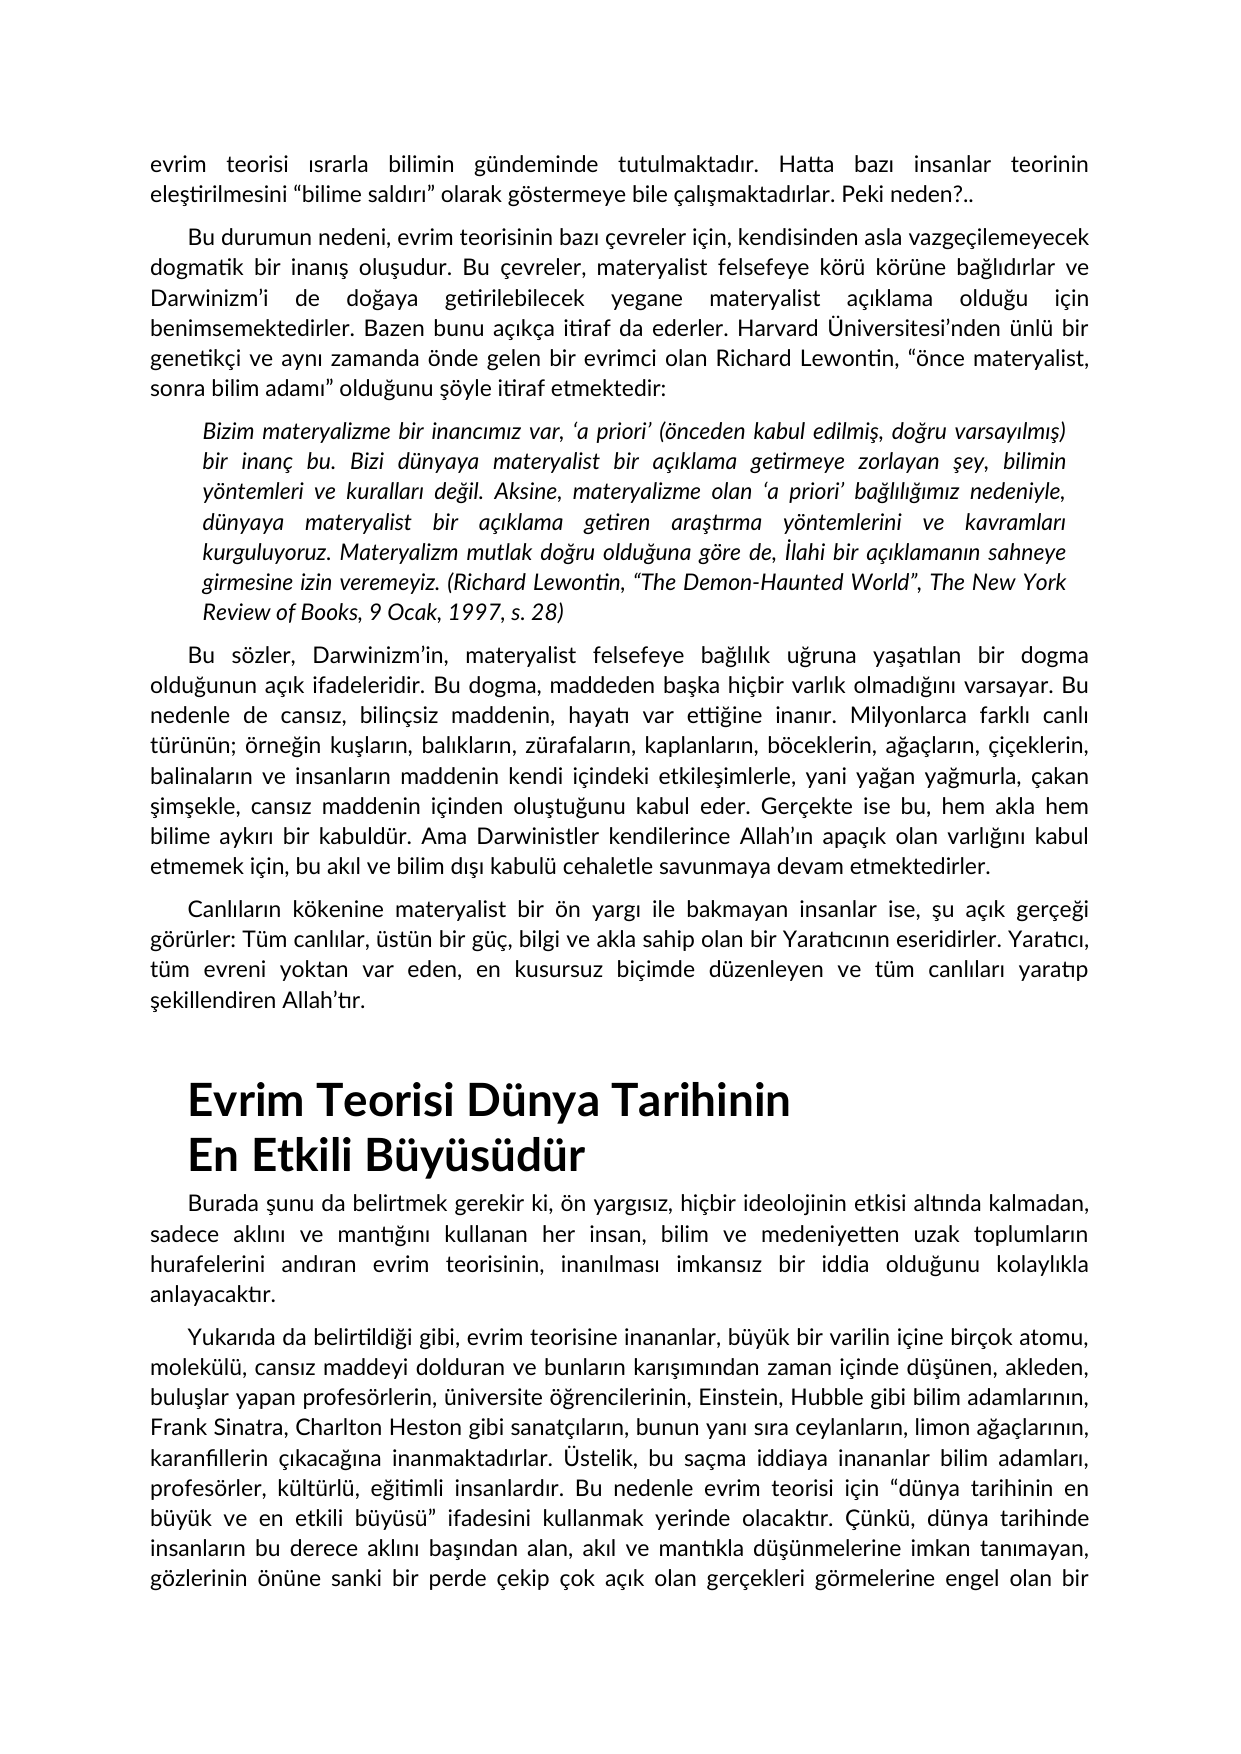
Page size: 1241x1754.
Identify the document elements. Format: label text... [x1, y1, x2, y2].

text Bu durumun nedeni, evrim teorisinin bazı çevreler için, kendisinden asla vazgeçilemeyecek dogmatik bir inanış oluşudur. Bu çevreler, materyalist felsefeye körü körüne bağlıdırlar ve Darwinizm’i de doğaya getirilebilecek yegane materyalist açıklama olduğu için benimsemektedirler. Bazen bunu açıkça itiraf da ederler. Harvard Üniversitesi’nden ünlü bir genetikçi ve aynı zamanda önde gelen bir evrimci olan Richard Lewontin, “önce materyalist, sonra bilim adamı” olduğunu şöyle itiraf etmektedir: [150, 223, 1090, 401]
text Bu sözler, Darwinizm’in, materyalist felsefeye bağlılık uğruna yaşatılan bir dogma olduğunun açık ifadeleridir. Bu dogma, maddeden başka hiçbir varlık olmadığını varsayar. Bu nedenle de cansız, bilinçsiz maddenin, hayatı var ettiğine inanır. Milyonlarca farklı canlı türünün; örneğin kuşların, balıkların, zürafaların, kaplanların, böceklerin, ağaçların, çiçeklerin, balinaların ve insanların maddenin kendi içindeki etkileşimlerle, yani yağan yağmurla, çakan şimşekle, cansız maddenin içinden oluştuğunu kabul eder. Gerçekte ise bu, hem akla hem bilime aykırı bir kabuldür. Ama Darwinistler kendilerince Allah’ın apaçık olan varlığını kabul etmemek için, bu akıl ve bilim dışı kabulü cehaletle savunmaya devam etmektedirler. [150, 641, 1090, 879]
text Burada şunu da belirtmek gerekir ki, ön yargısız, hiçbir ideolojinin etkisi altında kalmadan, sadece aklını ve mantığını kullanan her insan, bilim ve medeniyetten uzak toplumların hurafelerini andıran evrim teorisinin, inanılması imkansız bir iddia olduğunu kolaylıkla anlayacaktır. [150, 1189, 1090, 1307]
text Yukarıda da belirtildiği gibi, evrim teorisine inananlar, büyük bir varilin içine birçok atomu, molekülü, cansız maddeyi dolduran ve bunların karışımından zaman içinde düşünen, akleden, buluşlar yapan profesörlerin, üniversite öğrencilerinin, Einstein, Hubble gibi bilim adamlarının, Frank Sinatra, Charlton Heston gibi sanatçıların, bunun yanı sıra ceylanların, limon ağaçlarının, karanfillerin çıkacağına inanmaktadırlar. Üstelik, bu saçma iddiaya inananlar bilim adamları, profesörler, kültürlü, eğitimli insanlardır. Bu nedenle evrim teorisi için “dünya tarihinin en büyük ve en etkili büyüsü” ifadesini kullanmak yerinde olacaktır. Çünkü, dünya tarihinde insanların bu derece aklını başından alan, akıl ve mantıkla düşünmelerine imkan tanımayan, gözlerinin önüne sanki bir perde çekip çok açık olan gerçekleri görmelerine engel olan bir [150, 1322, 1090, 1592]
text evrim teorisi ısrarla bilimin gündeminde tutulmaktadır. Hatta bazı insanlar teorinin eleştirilmesini “bilime saldırı” olarak göstermeye bile çalışmaktadırlar. Peki neden?.. [150, 150, 1090, 208]
text Bizim materyalizme bir inancımız var, ‘a priori’ (önceden kabul edilmiş, doğru varsayılmış) bir inanç bu. Bizi dünyaya materyalist bir açıklama getirmeye zorlayan şey, bilimin yöntemleri ve kuralları değil. Aksine, materyalizme olan ‘a priori’ bağlılığımız nedeniyle, dünyaya materyalist bir açıklama getiren araştırma yöntemlerini ve kavramları kurguluyoruz. Materyalizm mutlak doğru olduğuna göre de, İlahi bir açıklamanın sahneye girmesine izin veremeyiz. (Richard Lewontin, “The Demon-Haunted World”, The New York Review of Books, 9 Ocak, 1997, s. 28) [202, 417, 1068, 625]
text Canlıların kökenine materyalist bir ön yargı ile bakmayan insanlar ise, şu açık gerçeği görürler: Tüm canlılar, üstün bir güç, bilgi ve akla sahip olan bir Yaratıcının eseridirler. Yaratıcı, tüm evreni yoktan var eden, en kusursuz biçimde düzenleyen ve tüm canlıları yaratıp şekillendiren Allah’tır. [150, 895, 1090, 1013]
subtitle Evrim Teorisi Dünya Tarihinin En Etkili Büyüsüdür [187, 1071, 1090, 1181]
